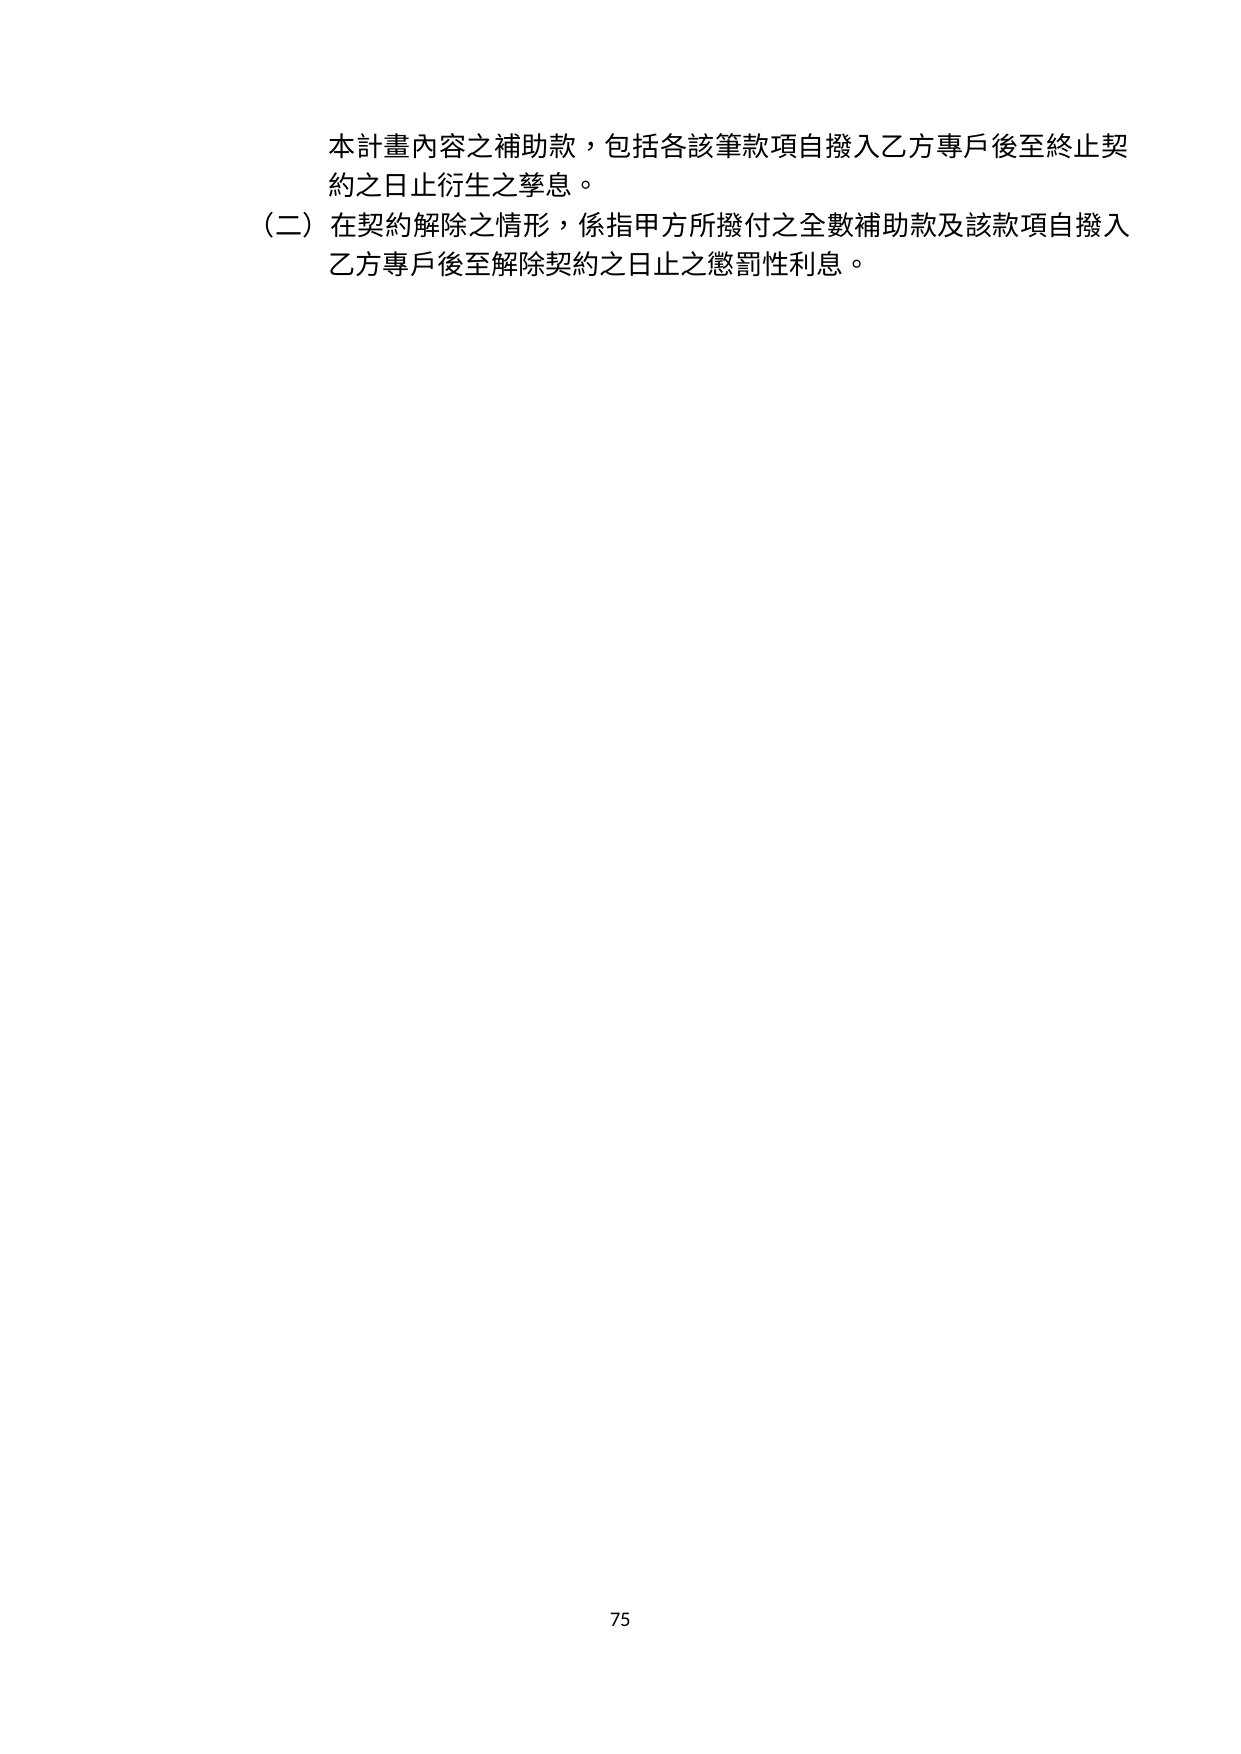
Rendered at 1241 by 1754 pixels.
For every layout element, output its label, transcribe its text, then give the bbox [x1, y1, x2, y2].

text （二）在契約解除之情形，係指甲方所撥付之全數補助款及該款項自撥入乙方專戶後至解除契約之日止之懲罰性利息。 [247, 203, 1131, 282]
text 本計畫內容之補助款，包括各該筆款項自撥入乙方專戶後至終止契約之日止衍生之孳息。 [247, 125, 1131, 203]
